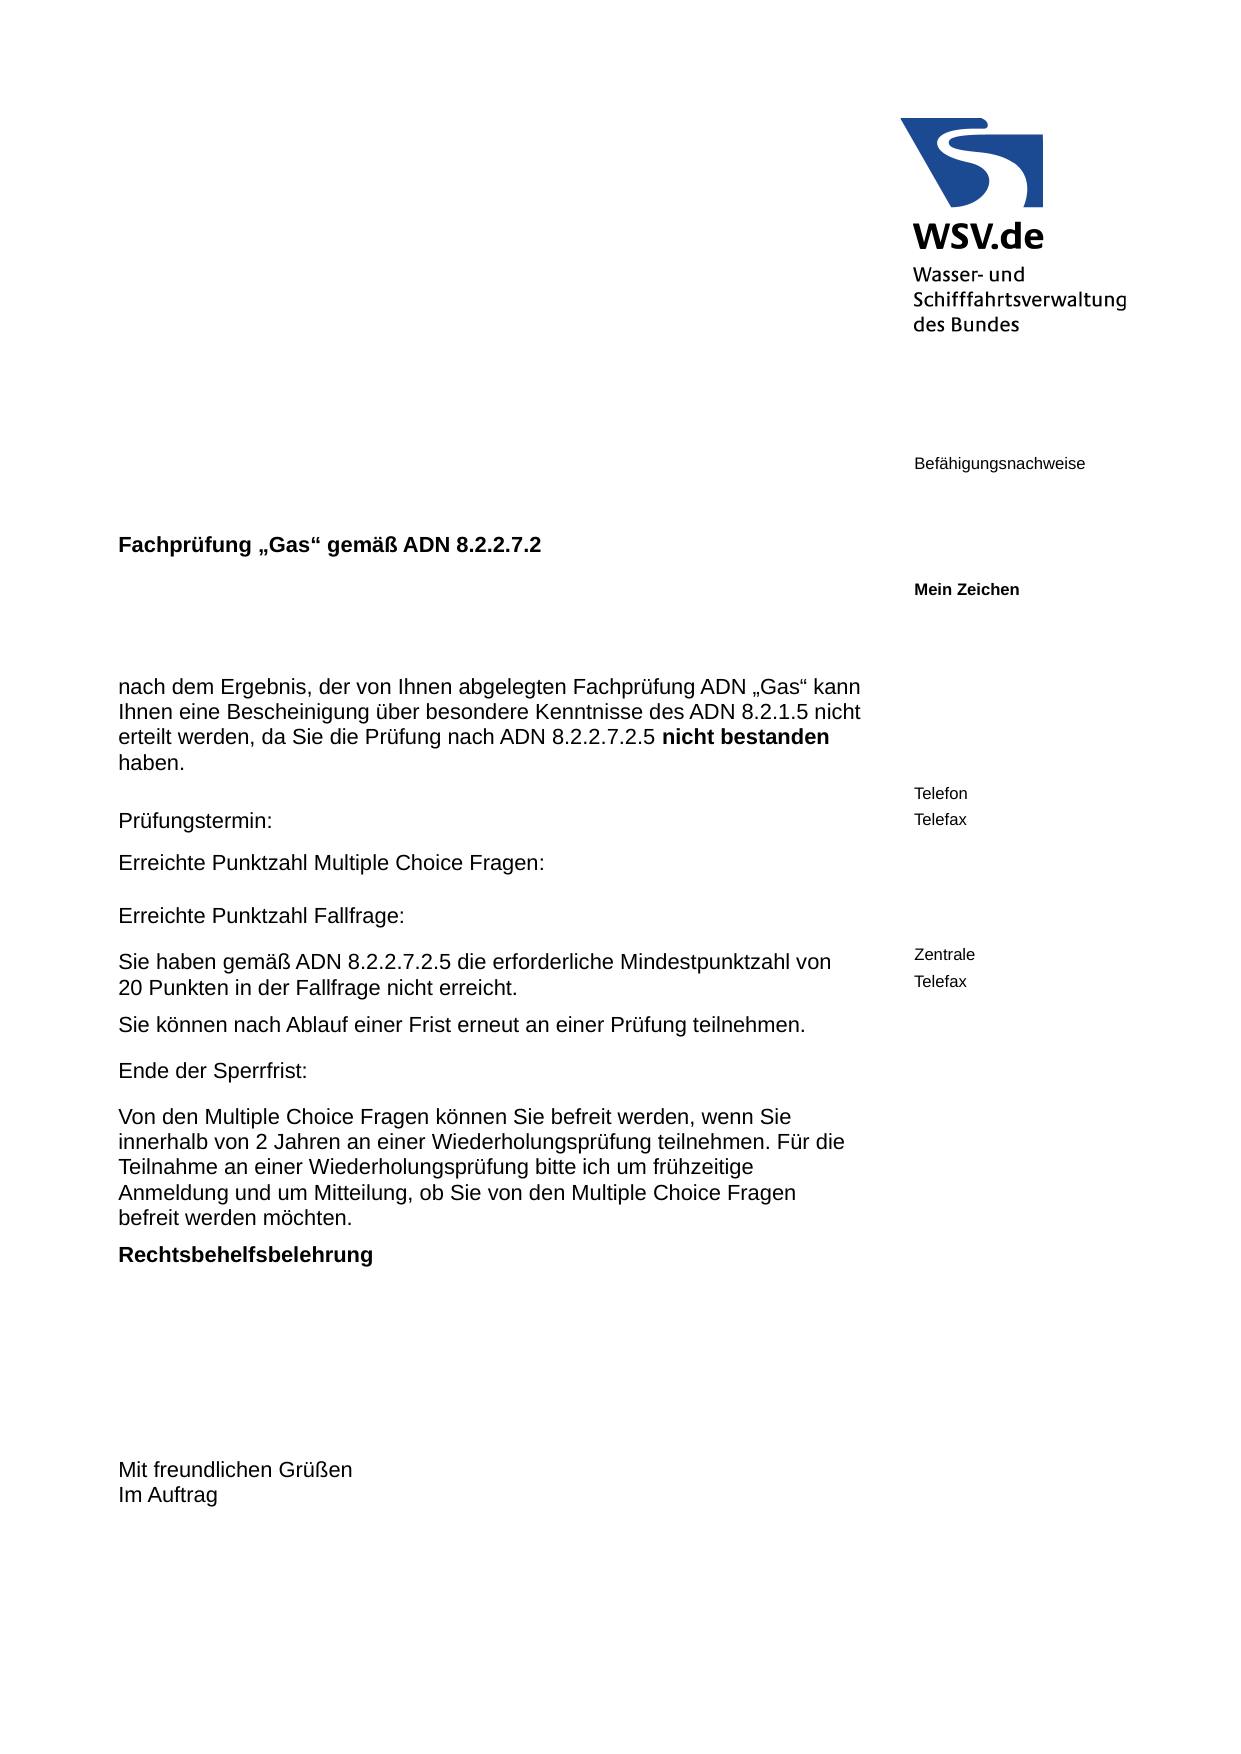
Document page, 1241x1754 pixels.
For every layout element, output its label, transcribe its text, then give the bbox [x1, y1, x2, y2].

text Telefax [909, 968, 983, 994]
text Mein Zeichen [909, 577, 1175, 599]
text Befähigungsnachweise [909, 451, 1175, 473]
text Mit freundlichen Grüßen [118, 1457, 862, 1482]
text [839, 841, 862, 883]
text Von den Multiple Choice Fragen können Sie befreit werden, wenn Sie innerhalb von 2 Jahren an einer Wiederholungsprüfung teilnehmen. Für die Teilnahme an einer Wiederholungsprüfung bitte ich um frühzeitige Anmeldung und um Mitteilung, ob Sie von den Multiple Choice Fragen befreit werden möchten. [118, 1104, 862, 1230]
text Fachprüfung „Gas“ gemäß ADN 8.2.2.7.2 [118, 532, 862, 557]
text Erreichte Punktzahl Multiple Choice Fragen: [118, 841, 545, 883]
text Telefon [909, 780, 983, 806]
text [834, 1050, 862, 1091]
text Prüfungstermin: [118, 800, 279, 841]
text Ende der Sperrfrist: [118, 1050, 308, 1091]
text Telefax [909, 806, 983, 833]
text Erreichte Punktzahl Fallfrage: [118, 895, 405, 937]
text [828, 800, 862, 841]
text nach dem Ergebnis, der von Ihnen abgelegten Fachprüfung ADN „Gas“ kann Ihnen eine Bescheinigung über besondere Kenntnisse des ADN 8.2.1.5 nicht erteilt werden, da Sie die Prüfung nach ADN 8.2.2.7.2.5 nicht bestanden haben. [118, 674, 862, 775]
picture [900, 118, 1126, 332]
text Rechtsbehelfsbelehrung [118, 1242, 862, 1268]
text Zentrale [909, 941, 983, 968]
text Sie haben gemäß ADN 8.2.2.7.2.5 die erforderliche Mindestpunktzahl von 20 Punkten in der Fallfrage nicht erreicht. [118, 949, 862, 1000]
text Im Auftrag [118, 1482, 862, 1507]
text Sie können nach Ablauf einer Frist erneut an einer Prüfung teilnehmen. [118, 1012, 862, 1037]
